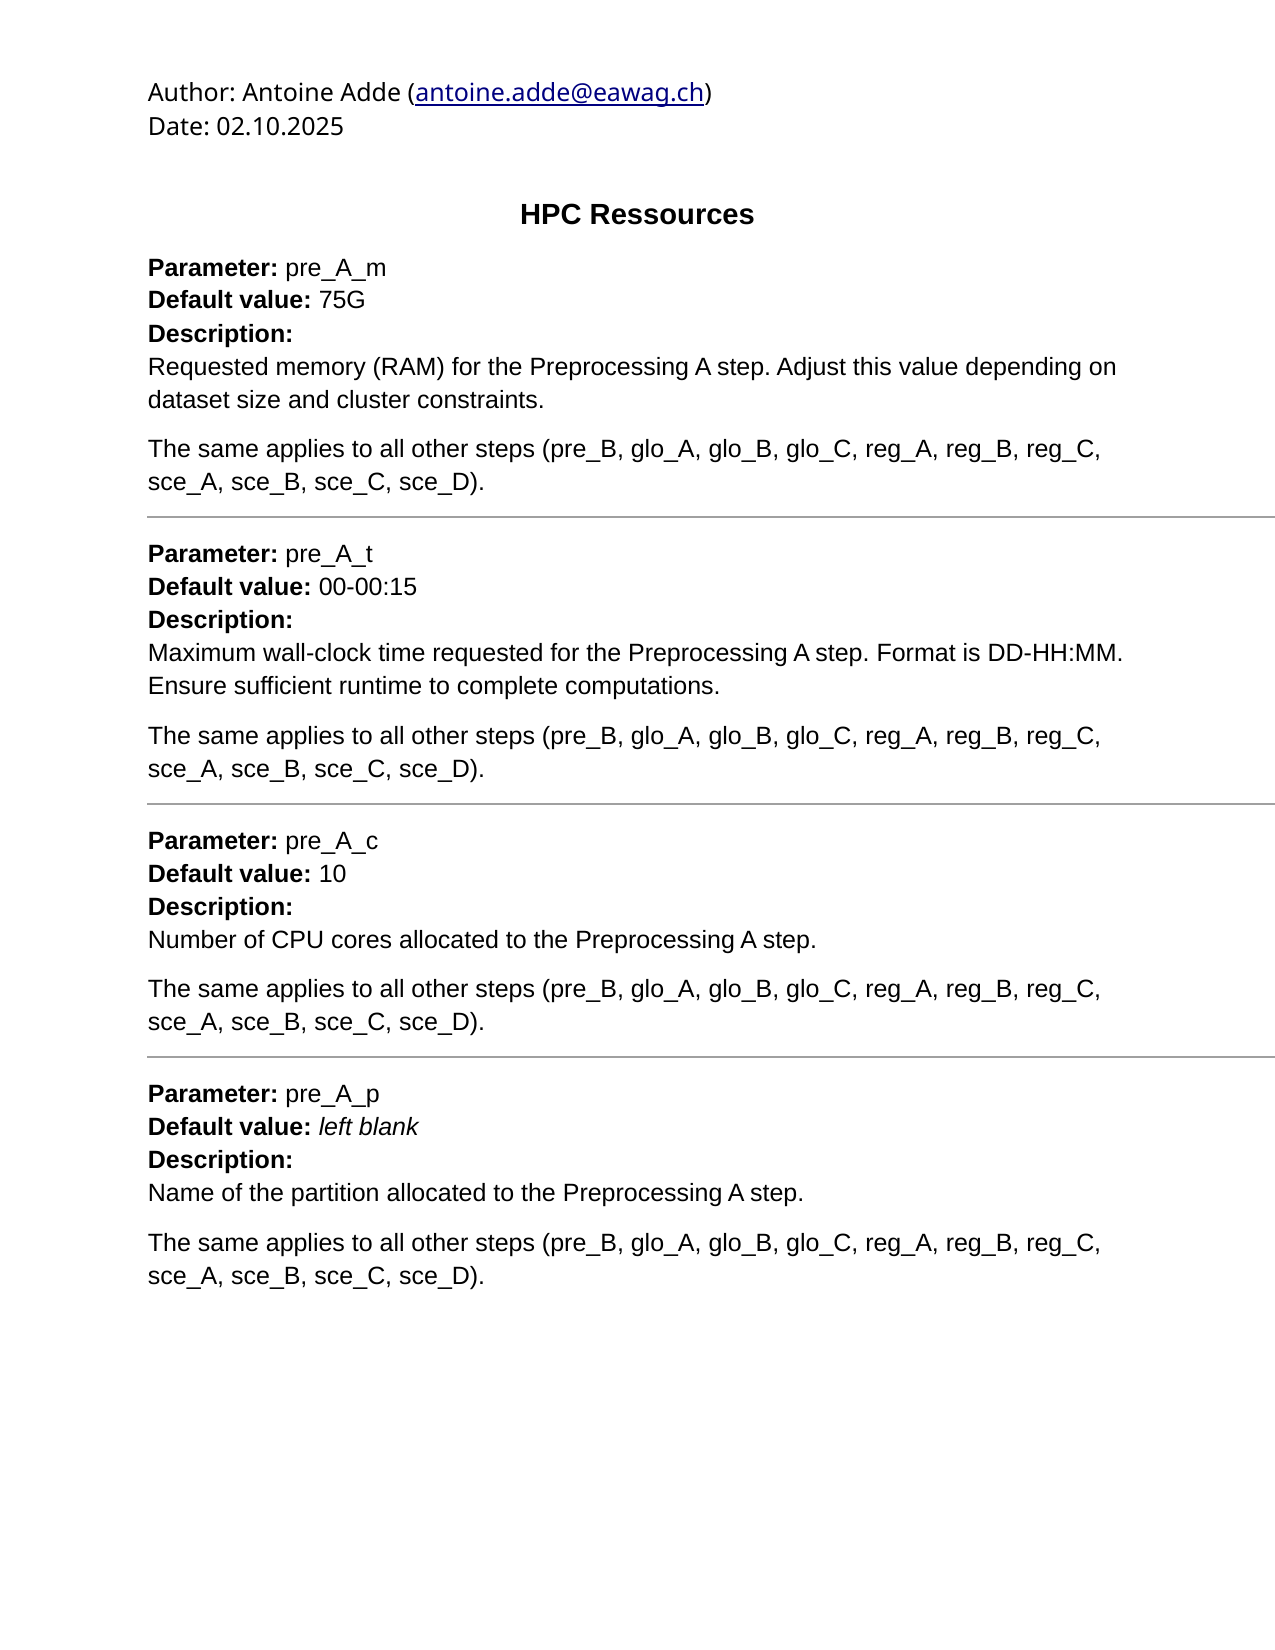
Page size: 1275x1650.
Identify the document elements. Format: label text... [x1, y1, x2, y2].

text The same applies to all other steps (pre_B, glo_A, glo_B, glo_C, reg_A, reg_B, reg_C, sce_A, sce_B, sce_C, sce_D). [148, 1228, 1127, 1290]
text Parameter: pre_A_t Default value: 00-00:15 Description: Maximum wall-clock time requested for the Preprocessing A step. Format is DD-HH:MM. Ensure sufficient runtime to complete computations. [148, 539, 1127, 700]
text The same applies to all other steps (pre_B, glo_A, glo_B, glo_C, reg_A, reg_B, reg_C, sce_A, sce_B, sce_C, sce_D). [148, 974, 1127, 1036]
text HPC Ressources [148, 197, 1127, 231]
text Parameter: pre_A_c Default value: 10 Description: Number of CPU cores allocated to the Preprocessing A step. [148, 826, 1127, 953]
text The same applies to all other steps (pre_B, glo_A, glo_B, glo_C, reg_A, reg_B, reg_C, sce_A, sce_B, sce_C, sce_D). [148, 434, 1127, 496]
text Parameter: pre_A_m Default value: 75G Description: Requested memory (RAM) for the Preprocessing A step. Adjust this value depending on dataset size and cluster constraints. [148, 252, 1127, 413]
text The same applies to all other steps (pre_B, glo_A, glo_B, glo_C, reg_A, reg_B, reg_C, sce_A, sce_B, sce_C, sce_D). [148, 721, 1127, 783]
text Parameter: pre_A_p Default value: left blank Description: Name of the partition allocated to the Preprocessing A step. [148, 1079, 1127, 1207]
